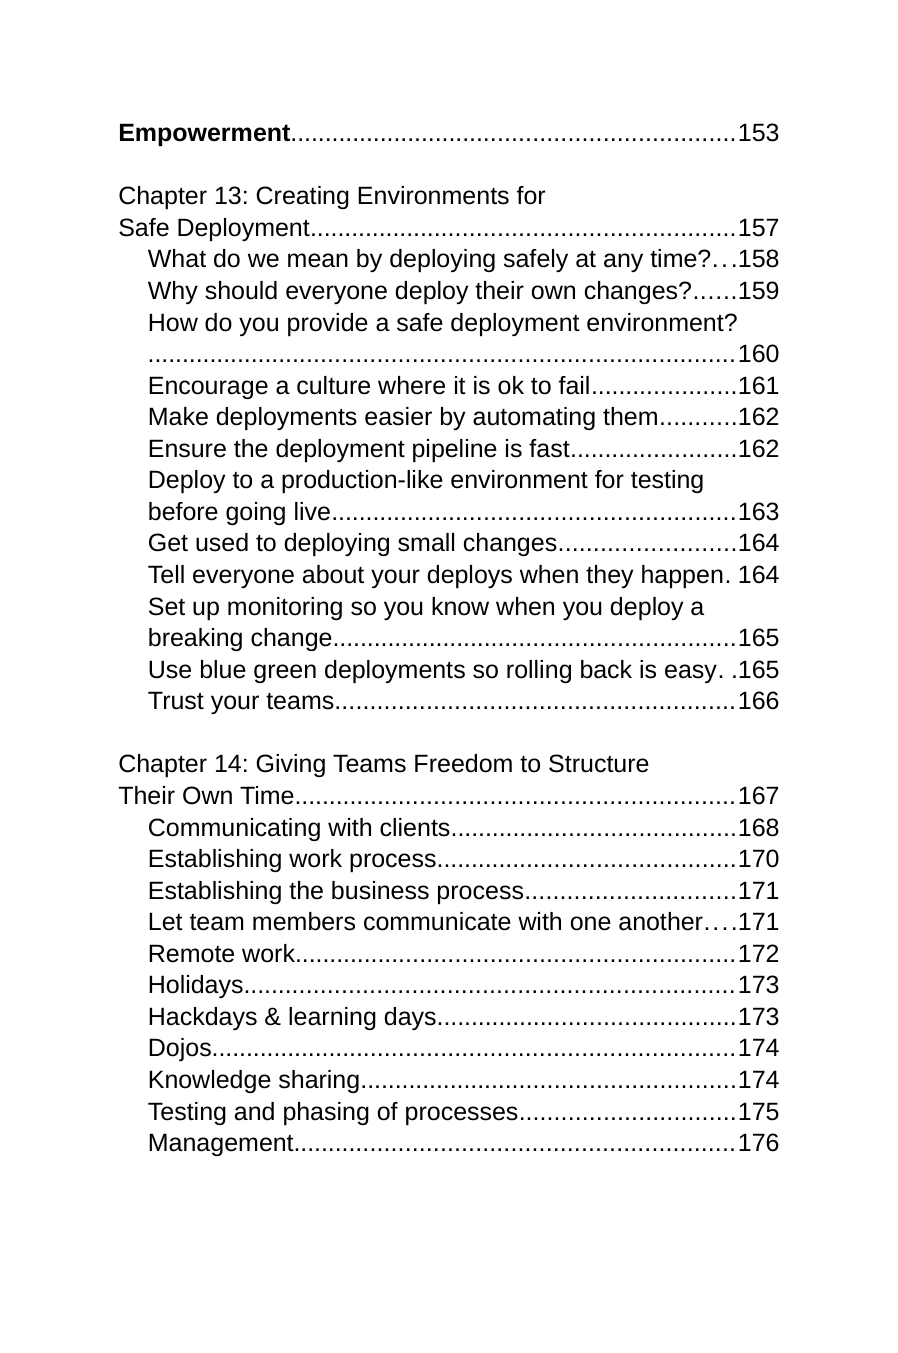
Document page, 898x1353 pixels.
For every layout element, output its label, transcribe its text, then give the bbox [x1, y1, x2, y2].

text Let team members communicate with one another 171 [148, 907, 779, 936]
text Use blue green deployments so rolling back is easy 165 [148, 655, 779, 683]
text Deploy to a production-like environment for testing before going live 163 [148, 465, 779, 526]
text Management 176 [148, 1128, 779, 1157]
text Hackdays & learning days 173 [148, 1002, 779, 1031]
text Empowerment 153 [118, 118, 779, 147]
text Their Own Time 167 [118, 781, 779, 810]
text Holidays 173 [148, 970, 779, 999]
text Set up monitoring so you know when you deploy a breaking change 165 [148, 592, 779, 652]
text How do you provide a safe deployment environment? 160 [148, 307, 779, 368]
text Tell everyone about your deploys when they happen 164 [148, 560, 779, 589]
text Chapter 13: Creating Environments for [118, 181, 779, 210]
text Knowledge sharing 174 [148, 1065, 779, 1094]
text Establishing the business process 171 [148, 876, 779, 904]
text Safe Deployment 157 [118, 213, 779, 242]
text Encourage a culture where it is ok to fail 161 [148, 371, 779, 399]
text Testing and phasing of processes 175 [148, 1097, 779, 1125]
text Trust your teams 166 [148, 686, 779, 715]
text Dojos 174 [148, 1033, 779, 1062]
text What do we mean by deploying safely at any time? 158 [148, 244, 779, 273]
text Communicating with clients 168 [148, 812, 779, 841]
text Chapter 14: Giving Teams Freedom to Structure [118, 749, 779, 778]
text Why should everyone deploy their own changes? 159 [148, 276, 779, 305]
text Establishing work process 170 [148, 844, 779, 873]
text Ensure the deployment pipeline is fast 162 [148, 434, 779, 462]
text Make deployments easier by automating them 162 [148, 402, 779, 431]
text Get used to deploying small changes 164 [148, 528, 779, 557]
text Remote work 172 [148, 939, 779, 967]
